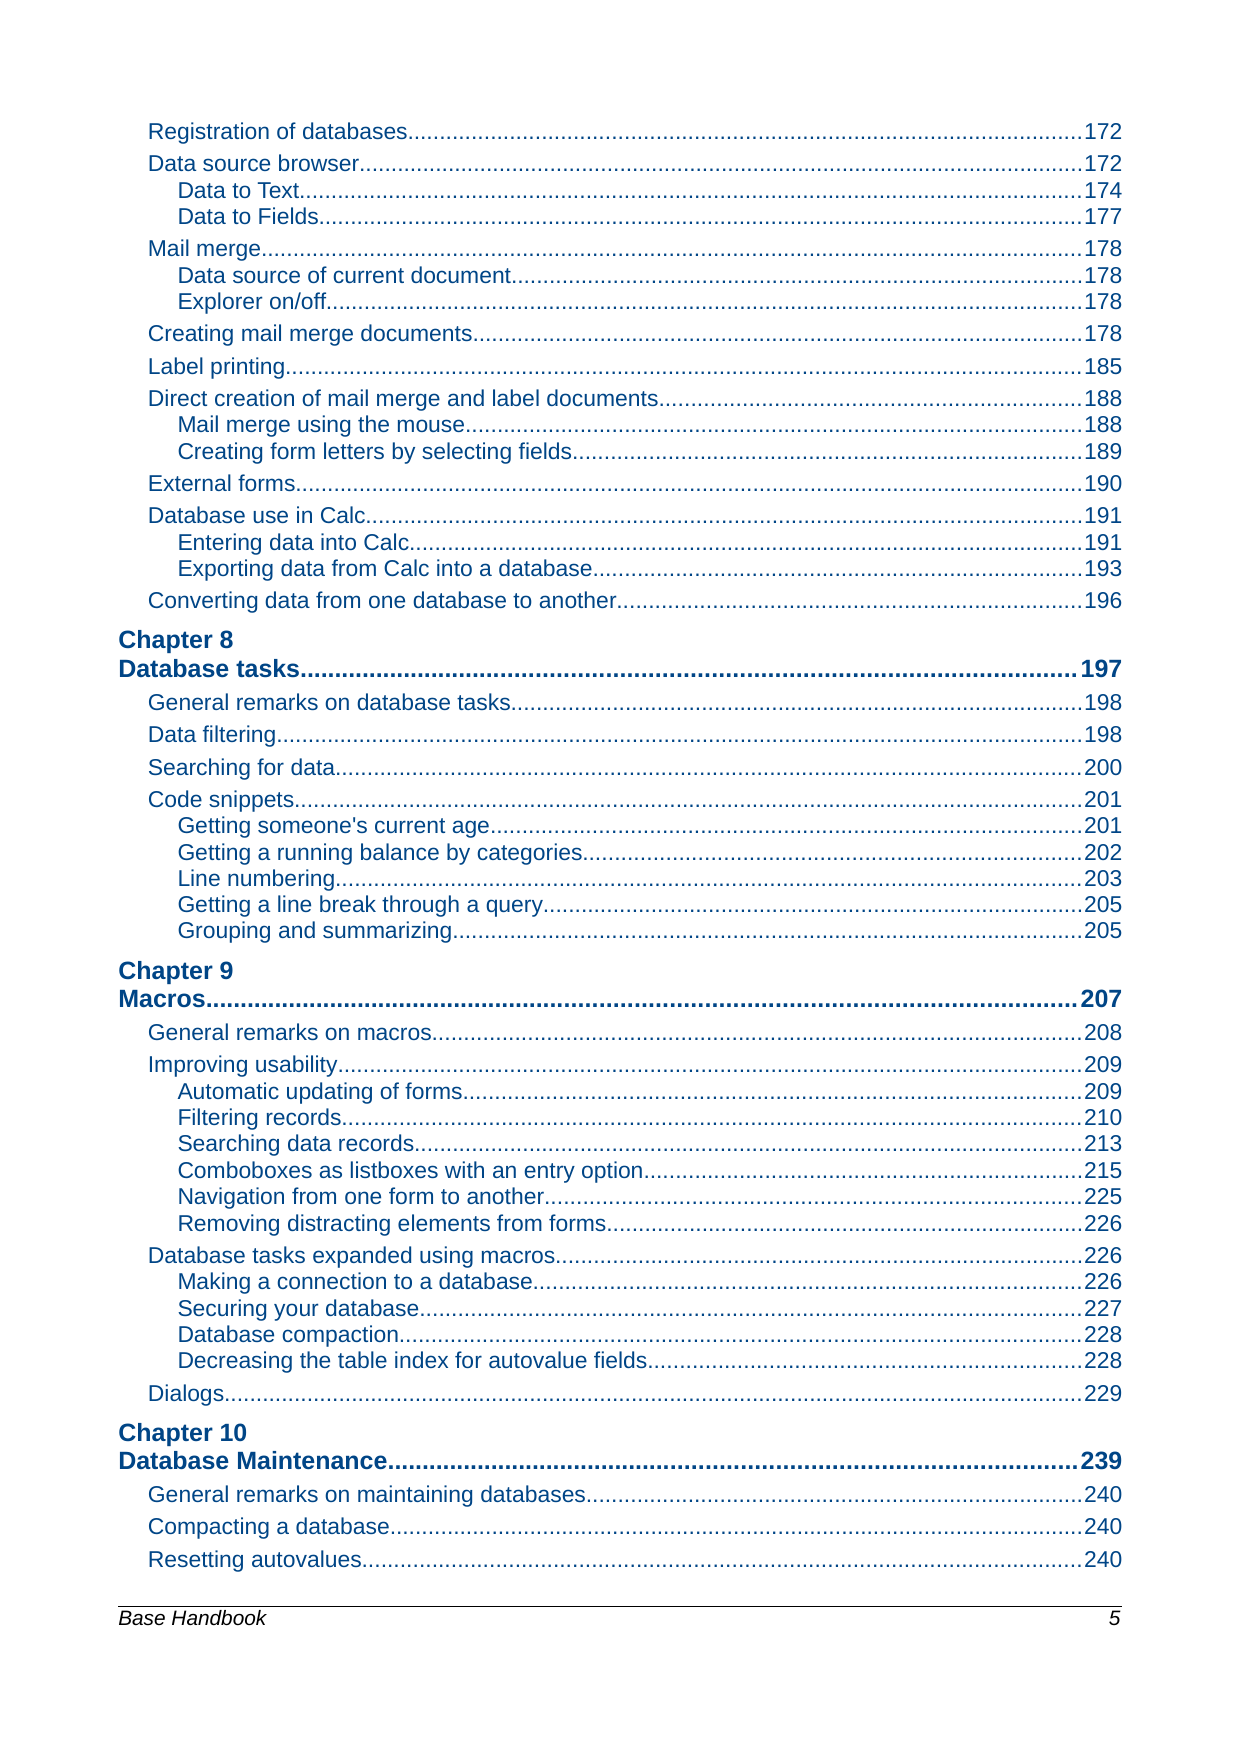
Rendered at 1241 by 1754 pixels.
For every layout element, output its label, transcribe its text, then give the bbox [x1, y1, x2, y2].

text General remarks on macros 208 [148, 1019, 1122, 1045]
text Searching for data 200 [148, 753, 1122, 780]
text Getting a line break through a query 205 [177, 891, 1122, 917]
text Data source of current document 178 [177, 262, 1122, 288]
text Grouping and summarizing 205 [177, 917, 1122, 944]
text General remarks on maintaining databases 240 [148, 1481, 1122, 1507]
text Mail merge 178 [148, 235, 1122, 262]
text Database tasks expanded using macros 226 [148, 1242, 1122, 1268]
text Automatic updating of forms 209 [177, 1078, 1122, 1104]
text Database compaction 228 [177, 1321, 1122, 1347]
text Chapter 10 Database Maintenance 239 [118, 1418, 1122, 1475]
text Decreasing the table index for autovalue fields 228 [177, 1347, 1122, 1373]
text Database use in Calc 191 [148, 502, 1122, 529]
text Securing your database 227 [177, 1294, 1122, 1321]
text Getting someone's current age 201 [177, 812, 1122, 838]
text Data to Text 174 [177, 177, 1122, 203]
text Data source browser 172 [148, 150, 1122, 177]
text Getting a running balance by categories 202 [177, 838, 1122, 865]
text Data filtering 198 [148, 721, 1122, 747]
text Label printing 185 [148, 353, 1122, 379]
text Removing distracting elements from forms 226 [177, 1209, 1122, 1236]
text Line numbering 203 [177, 865, 1122, 891]
text Explorer on/off 178 [177, 288, 1122, 314]
text Dialogs 229 [148, 1379, 1122, 1406]
text Direct creation of mail merge and label documents 188 [148, 385, 1122, 411]
text Code snippets 201 [148, 786, 1122, 812]
text Entering data into Calc 191 [177, 529, 1122, 555]
text Data to Fields 177 [177, 203, 1122, 229]
text Comboboxes as listboxes with an entry option 215 [177, 1157, 1122, 1183]
text Mail merge using the mouse 188 [177, 411, 1122, 438]
text Searching data records 213 [177, 1130, 1122, 1157]
text Converting data from one database to another 196 [148, 587, 1122, 614]
text Creating mail merge documents 178 [148, 320, 1122, 347]
text External forms 190 [148, 470, 1122, 496]
text Improving usability 209 [148, 1051, 1122, 1078]
text Filtering records 210 [177, 1104, 1122, 1130]
text Chapter 9 Macros 207 [118, 956, 1122, 1013]
text General remarks on database tasks 198 [148, 689, 1122, 715]
text Registration of databases 172 [148, 118, 1122, 144]
text Compacting a database 240 [148, 1513, 1122, 1540]
text Chapter 8 Database tasks 197 [118, 625, 1122, 683]
text Creating form letters by selecting fields 189 [177, 438, 1122, 464]
text Resetting autovalues 240 [148, 1546, 1122, 1572]
text Exporting data from Calc into a database 193 [177, 555, 1122, 581]
text Making a connection to a database 226 [177, 1268, 1122, 1294]
text Navigation from one form to another 225 [177, 1183, 1122, 1209]
